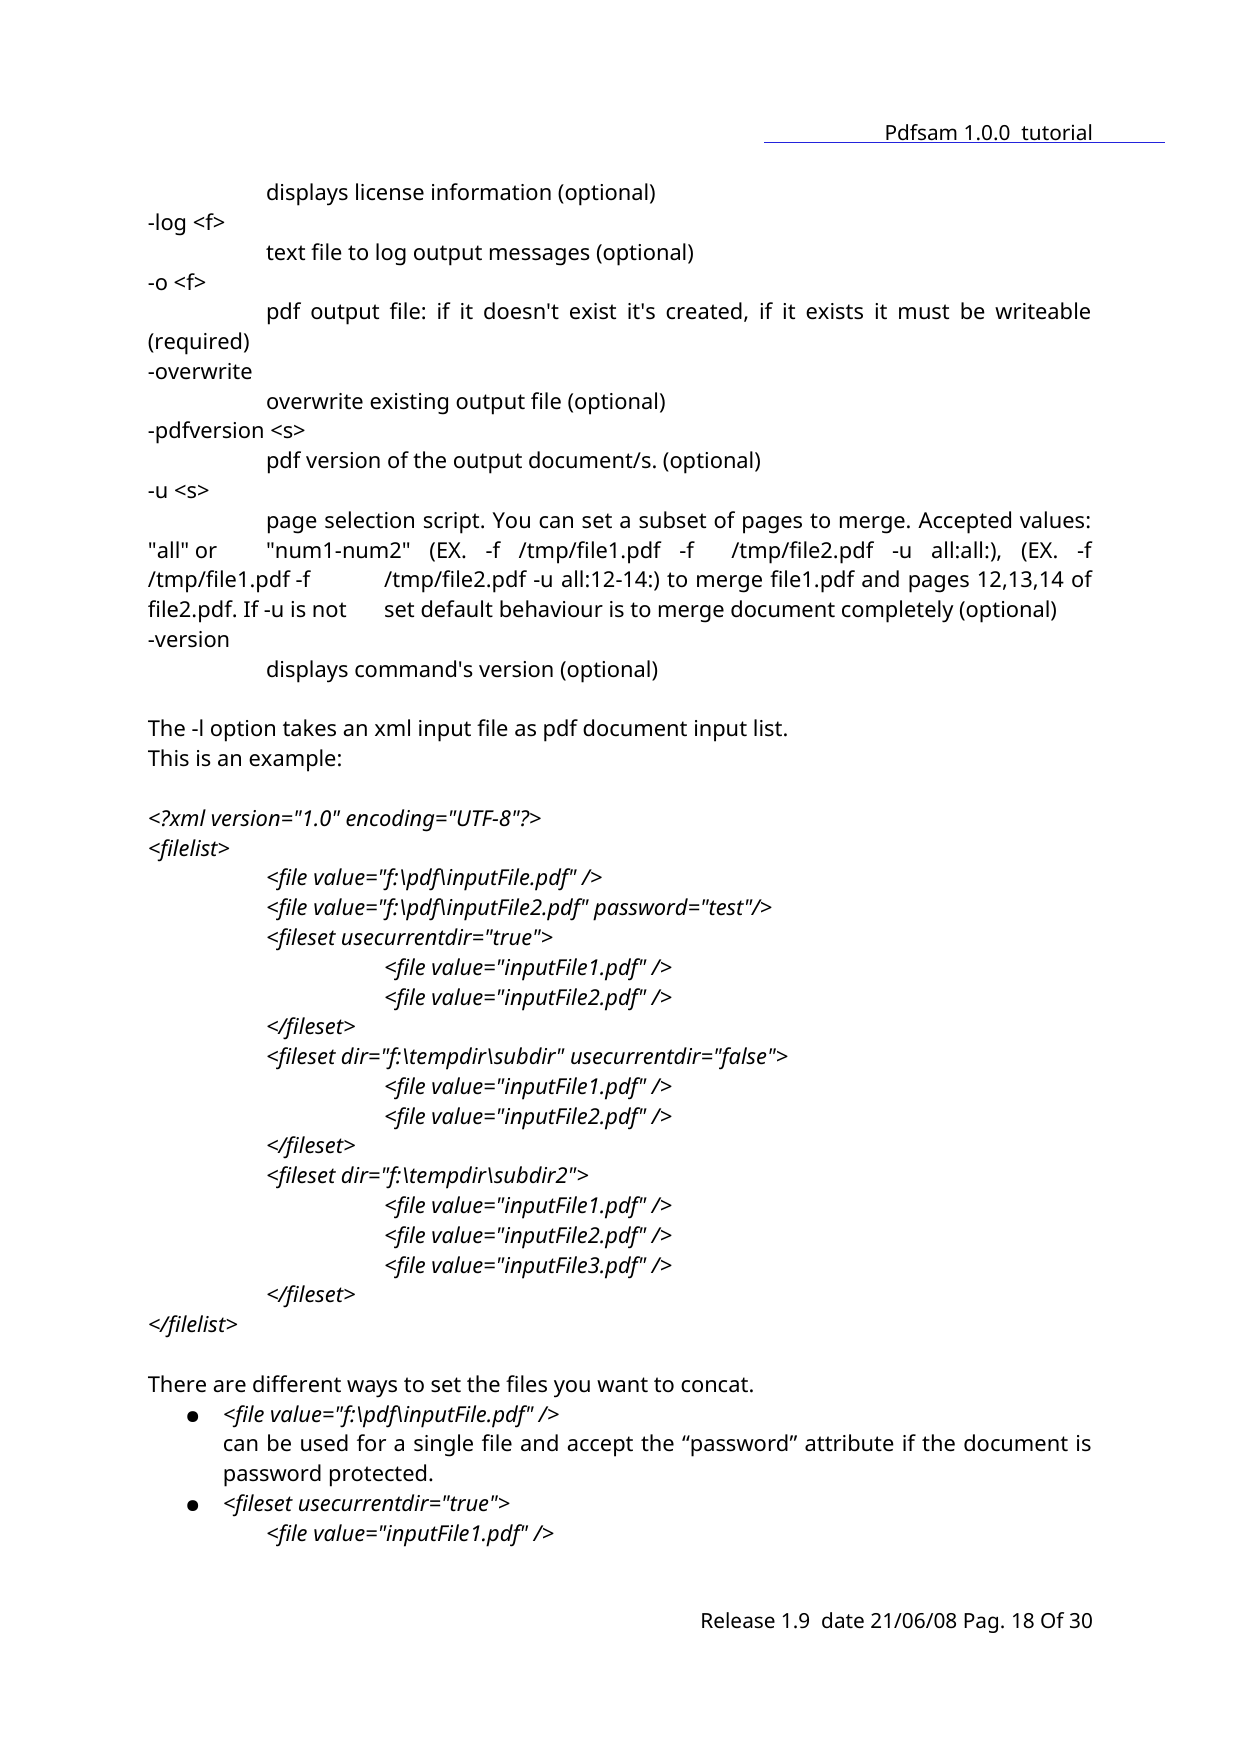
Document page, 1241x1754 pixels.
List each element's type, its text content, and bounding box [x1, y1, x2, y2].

text -version [148, 624, 1093, 654]
text displays command's version (optional) [148, 654, 1093, 683]
text page selection script. You can set a subset of pages to merge. Accepted values: "all" or "num1-num2" (EX. -f /tmp/file1.pdf -f /tmp/file2.pdf -u all:all:), (EX. -f /tmp/file1.pdf -f /tmp/file2.pdf -u all:12-14:) to merge file1.pdf and pages 12,13,14 of file2.pdf. If -u is not set default behaviour is to merge document completely (optional) [148, 505, 1093, 624]
text </fileset> [148, 1279, 1093, 1309]
text <file value="inputFile1.pdf" /> [148, 1518, 1093, 1547]
text <file value="f:\pdf\inputFile2.pdf" password="test"/> [148, 892, 1093, 922]
text </fileset> [148, 1130, 1093, 1160]
text overwrite existing output file (optional) [148, 386, 1093, 415]
text <fileset dir="f:\tempdir\subdir" usecurrentdir="false"> [148, 1041, 1093, 1071]
text </filelist> [148, 1309, 1093, 1339]
text </fileset> [148, 1011, 1093, 1041]
text -o <f> [148, 266, 1093, 296]
text <file value="inputFile2.pdf" /> [148, 1101, 1093, 1130]
text <file value="inputFile2.pdf" /> [148, 981, 1093, 1011]
text pdf version of the output document/s. (optional) [148, 445, 1093, 475]
text <?xml version="1.0" encoding="UTF-8"?> [148, 803, 1093, 832]
text There are different ways to set the files you want to concat. [148, 1369, 1093, 1398]
text text file to log output messages (optional) [148, 237, 1093, 266]
text -log <f> [148, 207, 1093, 237]
list can be used for a single file and accept the “password” attribute if the document is password protected. [185, 1428, 1093, 1488]
text displays license information (optional) [148, 177, 1093, 207]
text <file value="inputFile2.pdf" /> [148, 1220, 1093, 1249]
text <fileset dir="f:\tempdir\subdir2"> [148, 1160, 1093, 1190]
text -u <s> [148, 475, 1093, 505]
text <file value="f:\pdf\inputFile.pdf" /> [148, 862, 1093, 892]
text <file value="inputFile1.pdf" /> [148, 1190, 1093, 1220]
text <file value="inputFile3.pdf" /> [148, 1249, 1093, 1279]
text <filelist> [148, 832, 1093, 862]
text <fileset usecurrentdir="true"> [148, 922, 1093, 952]
text <file value="inputFile1.pdf" /> [148, 952, 1093, 981]
text pdf output file: if it doesn't exist it's created, if it exists it must be writeable (required) [148, 296, 1093, 356]
text -pdfversion <s> [148, 415, 1093, 445]
list <file value="f:\pdf\inputFile.pdf" /> [185, 1398, 1093, 1428]
text <file value="inputFile1.pdf" /> [148, 1071, 1093, 1101]
text -overwrite [148, 356, 1093, 386]
text This is an example: [148, 743, 1093, 773]
text The -l option takes an xml input file as pdf document input list. [148, 713, 1093, 743]
list <fileset usecurrentdir="true"> [185, 1488, 1093, 1518]
